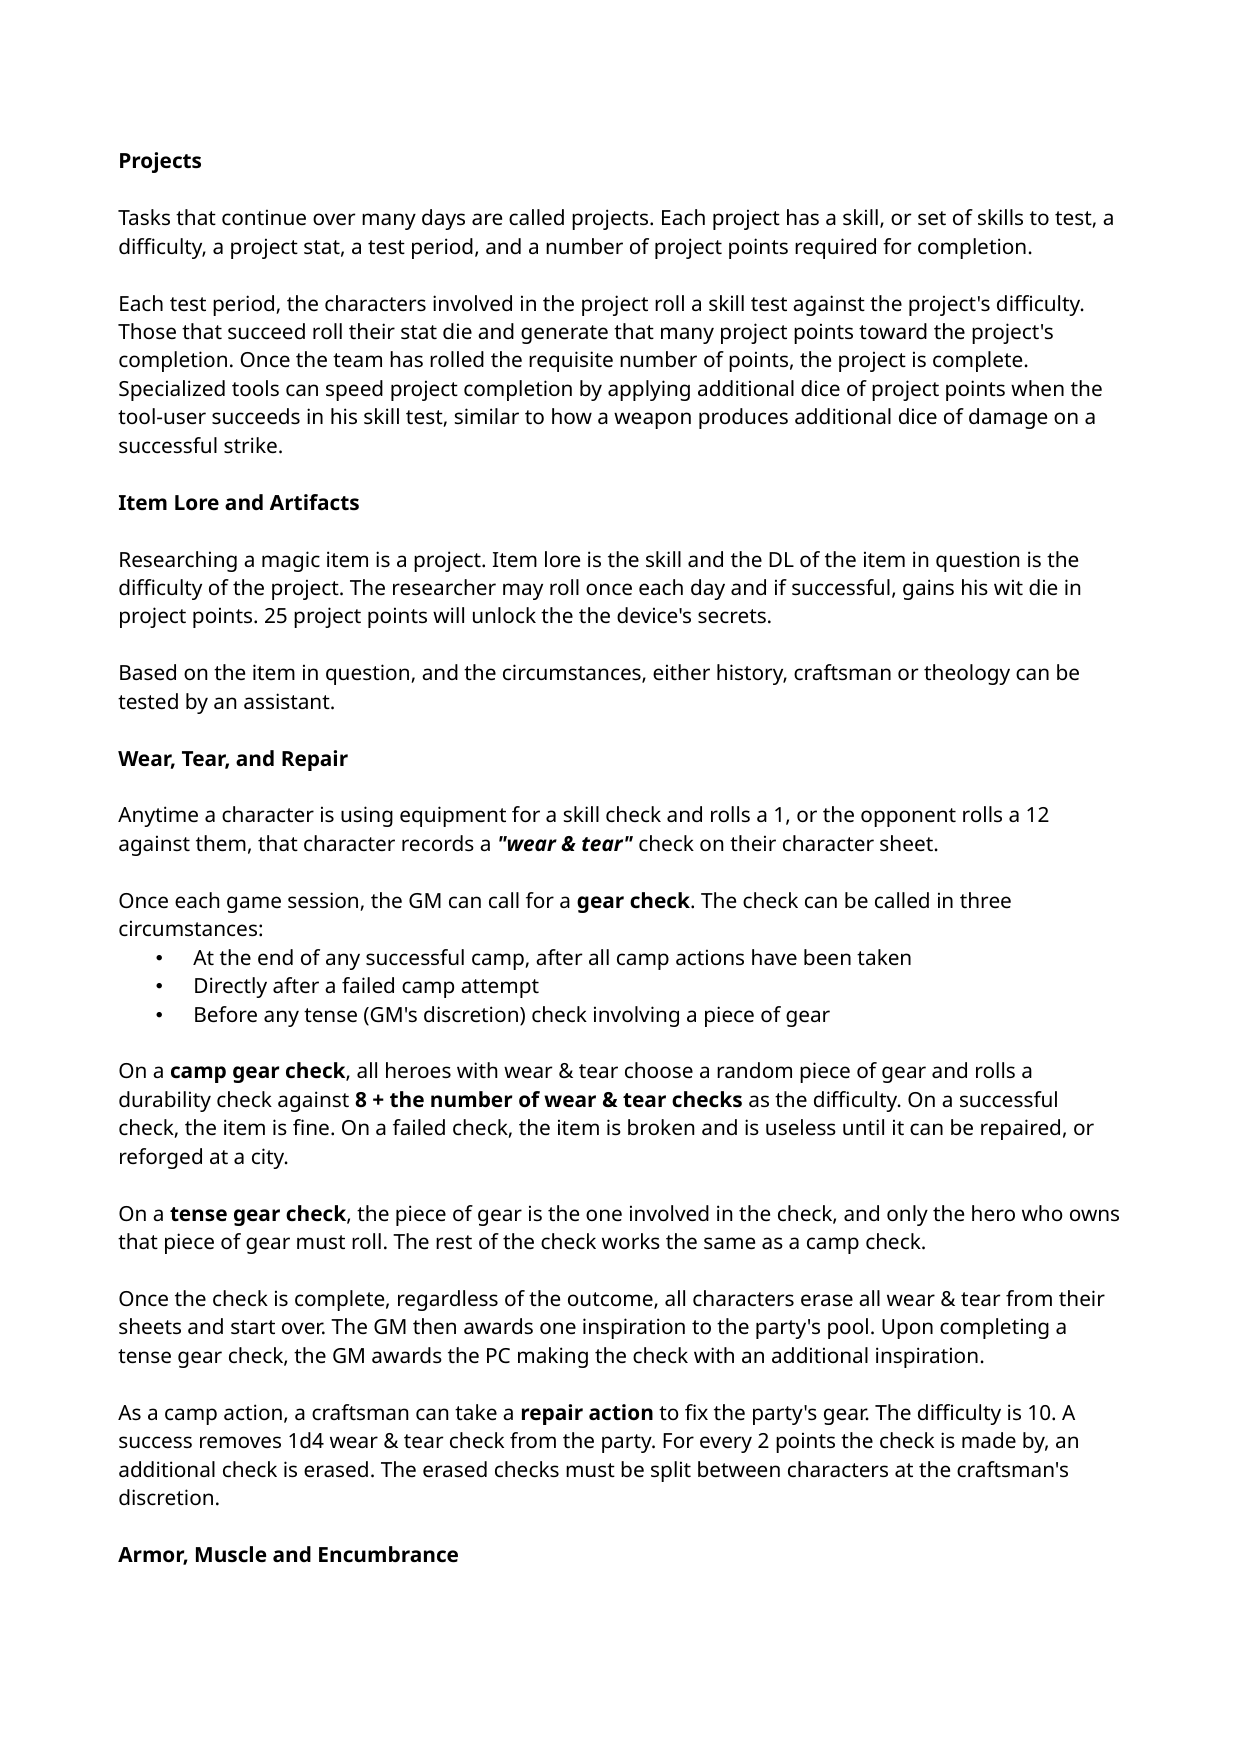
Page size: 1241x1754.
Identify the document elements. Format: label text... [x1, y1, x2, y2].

text Based on the item in question, and the circumstances, either history, craftsman or theology can be tested by an assistant. [118, 658, 1122, 715]
text Tasks that continue over many days are called projects. Each project has a skill, or set of skills to test, a difficulty, a project stat, a test period, and a number of project points required for completion. [118, 203, 1122, 260]
list Before any tense (GM's discretion) check involving a piece of gear [156, 1000, 1122, 1028]
text Once the check is complete, regardless of the outcome, all characters erase all wear & tear from their sheets and start over. The GM then awards one inspiration to the party's pool. Upon completing a tense gear check, the GM awards the PC making the check with an additional inspiration. [118, 1284, 1122, 1369]
list Directly after a failed camp attempt [156, 971, 1122, 1000]
text Each test period, the characters involved in the project roll a skill test against the project's difficulty. Those that succeed roll their stat die and generate that many project points toward the project's completion. Once the team has rolled the requisite number of points, the project is complete. Specialized tools can speed project completion by applying additional dice of project points when the tool-user succeeds in his skill test, similar to how a weapon produces additional dice of damage on a successful strike. [118, 289, 1122, 459]
text On a camp gear check, all heroes with wear & tear choose a random piece of gear and rolls a durability check against 8 + the number of wear & tear checks as the difficulty. On a successful check, the item is fine. On a failed check, the item is broken and is useless until it can be repaired, or reforged at a city. [118, 1057, 1122, 1170]
text Projects [118, 147, 1122, 175]
text Researching a magic item is a project. Item lore is the skill and the DL of the item in question is the difficulty of the project. The researcher may roll once each day and if successful, gains his wit die in project points. 25 project points will unlock the the device's secrets. [118, 545, 1122, 630]
text As a camp action, a craftsman can take a repair action to fix the party's gear. The difficulty is 10. A success removes 1d4 wear & tear check from the party. For every 2 points the check is made by, an additional check is erased. The erased checks must be split between characters at the craftsman's discretion. [118, 1398, 1122, 1512]
text Anytime a character is using equipment for a skill check and rolls a 1, or the opponent rolls a 12 against them, that character records a "wear & tear" check on their character sheet. [118, 801, 1122, 857]
text Once each game session, the GM can call for a gear check. The check can be called in three circumstances: [118, 886, 1122, 943]
text On a tense gear check, the piece of gear is the one involved in the check, and only the hero who owns that piece of gear must roll. The rest of the check works the same as a camp check. [118, 1199, 1122, 1256]
text Armor, Muscle and Encumbrance [118, 1540, 1122, 1568]
text Item Lore and Artifacts [118, 488, 1122, 516]
list At the end of any successful camp, after all camp actions have been taken [156, 943, 1122, 971]
text Wear, Tear, and Repair [118, 744, 1122, 772]
